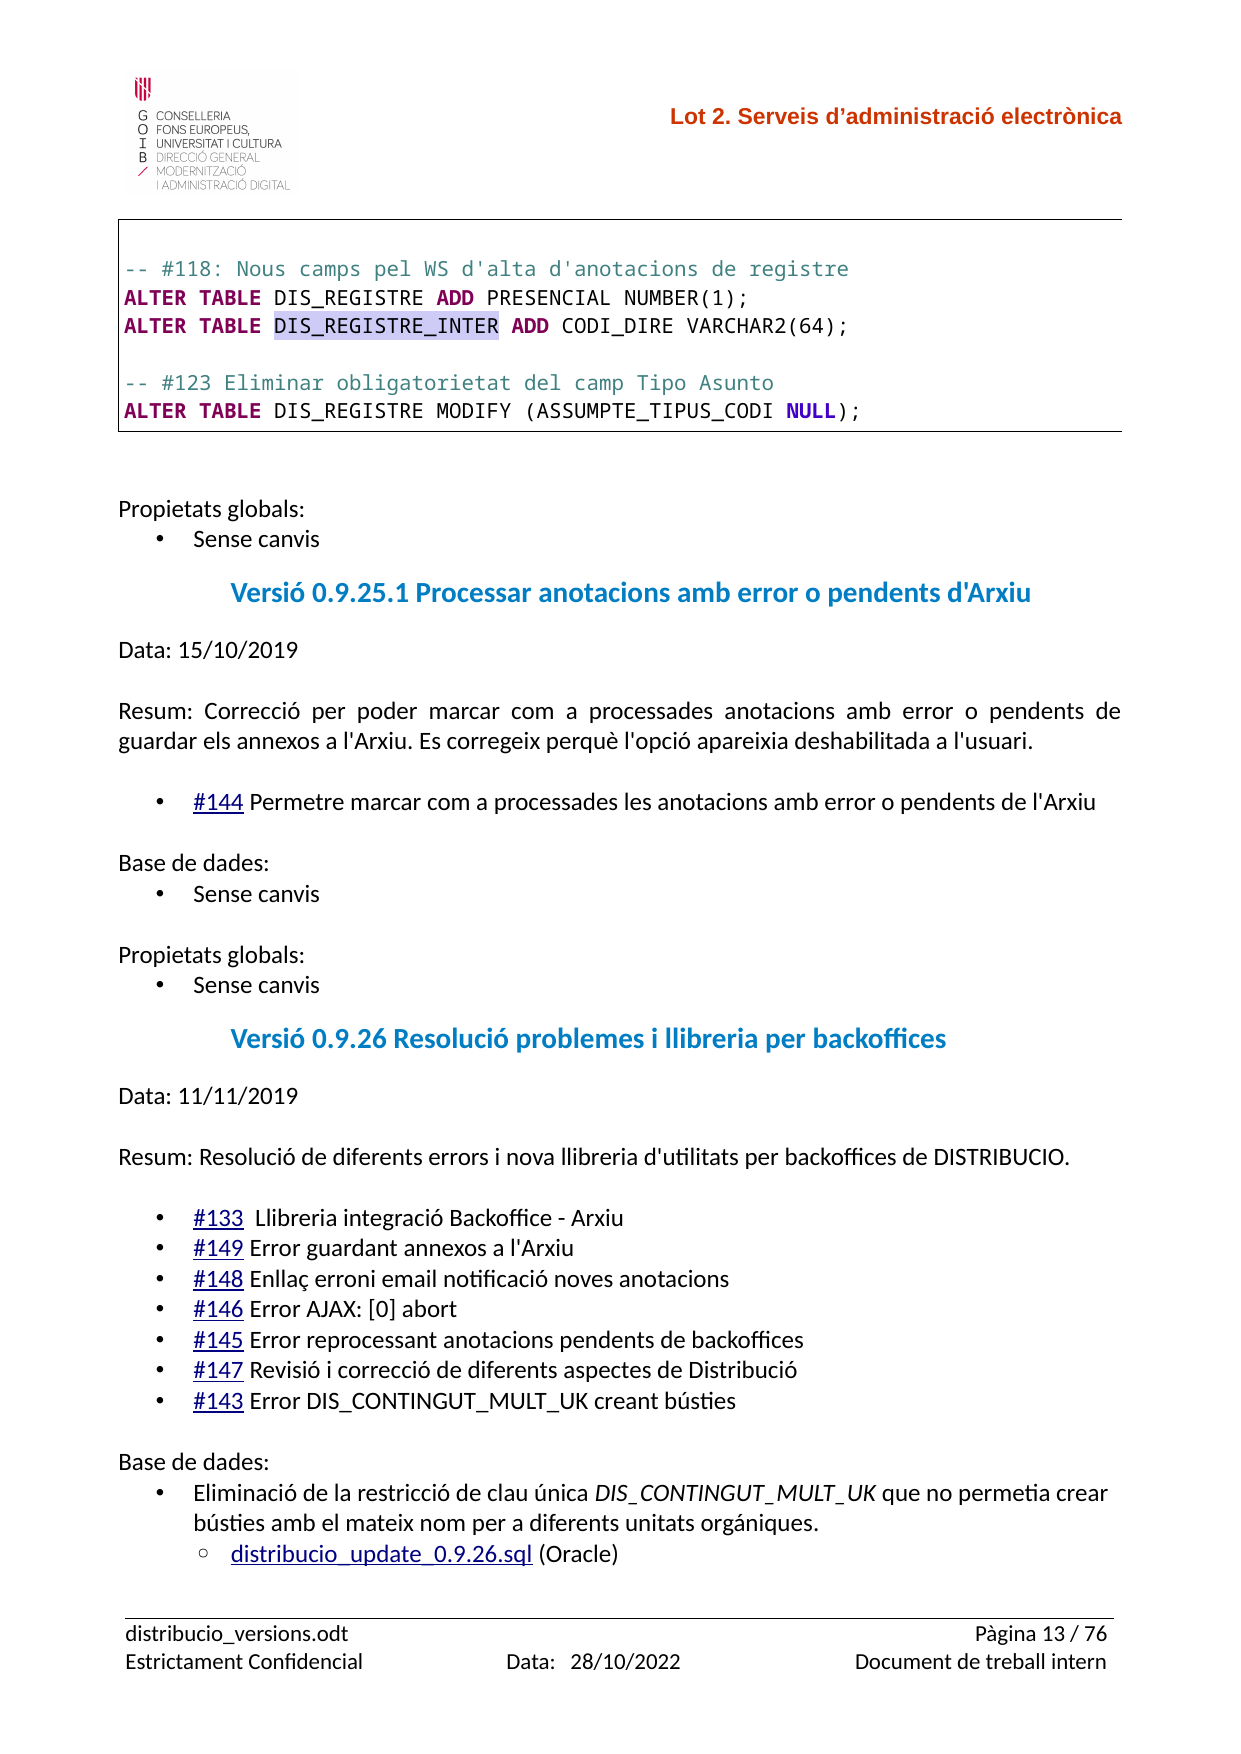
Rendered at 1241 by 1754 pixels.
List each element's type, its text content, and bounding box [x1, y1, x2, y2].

subtitle Versió 0.9.25.1 Processar anotacions amb error o pendents d'Arxiu [153, 574, 1122, 610]
list #145 Error reprocessant anotacions pendents de backoffices [156, 1324, 1122, 1354]
list Eliminació de la restricció de clau única DIS_CONTINGUT_MULT_UK que no permetia crear bústies amb el mateix nom per a diferents unitats orgániques. [156, 1477, 1122, 1538]
list #146 Error AJAX: [0] abort [156, 1293, 1122, 1324]
list distribucio_update_0.9.26.sql (Oracle) [193, 1538, 1122, 1568]
text Resum: Correcció per poder marcar com a processades anotacions amb error o pendents de guardar els annexos a l'Arxiu. Es corregeix perquè l'opció apareixia deshabilitada a l'usuari. [118, 695, 1122, 756]
text Data: 11/11/2019 [118, 1080, 1122, 1110]
list Sense canvis [156, 969, 1122, 1000]
list #149 Error guardant annexos a l'Arxiu [156, 1232, 1122, 1263]
list #143 Error DIS_CONTINGUT_MULT_UK creant bústies [156, 1385, 1122, 1416]
list #147 Revisió i correcció de diferents aspectes de Distribució [156, 1354, 1122, 1385]
picture [126, 70, 299, 197]
list #144 Permetre marcar com a processades les anotacions amb error o pendents de l'Arxiu [156, 786, 1122, 817]
table_header -- #118: Nous camps pel WS d'alta d'anotacions de registre ALTER TABLE DIS_REGISTRE ADD PRESENCIAL NUMBER(1); ALTER TABLE DIS_REGISTRE_INTER ADD CODI_DIRE VARCHAR2(64); -- #123 Eliminar obligatorietat del camp Tipo Asunto ALTER TABLE DIS_REGISTRE MODIFY (ASSUMPTE_TIPUS_CODI NULL); [119, 220, 1122, 431]
list Sense canvis [156, 523, 1122, 554]
list #148 Enllaç erroni email notificació noves anotacions [156, 1263, 1122, 1293]
text Data: 15/10/2019 [118, 634, 1122, 664]
text Propietats globals: [118, 939, 1122, 969]
text Base de dades: [118, 847, 1122, 878]
text Resum: Resolució de diferents errors i nova llibreria d'utilitats per backoffices de DISTRIBUCIO. [118, 1141, 1122, 1171]
text Base de dades: [118, 1446, 1122, 1477]
subtitle Versió 0.9.26 Resolució problemes i llibreria per backoffices [153, 1021, 1122, 1056]
list #133 Llibreria integració Backoffice - Arxiu [156, 1202, 1122, 1232]
text Propietats globals: [118, 493, 1122, 523]
list Sense canvis [156, 878, 1122, 908]
